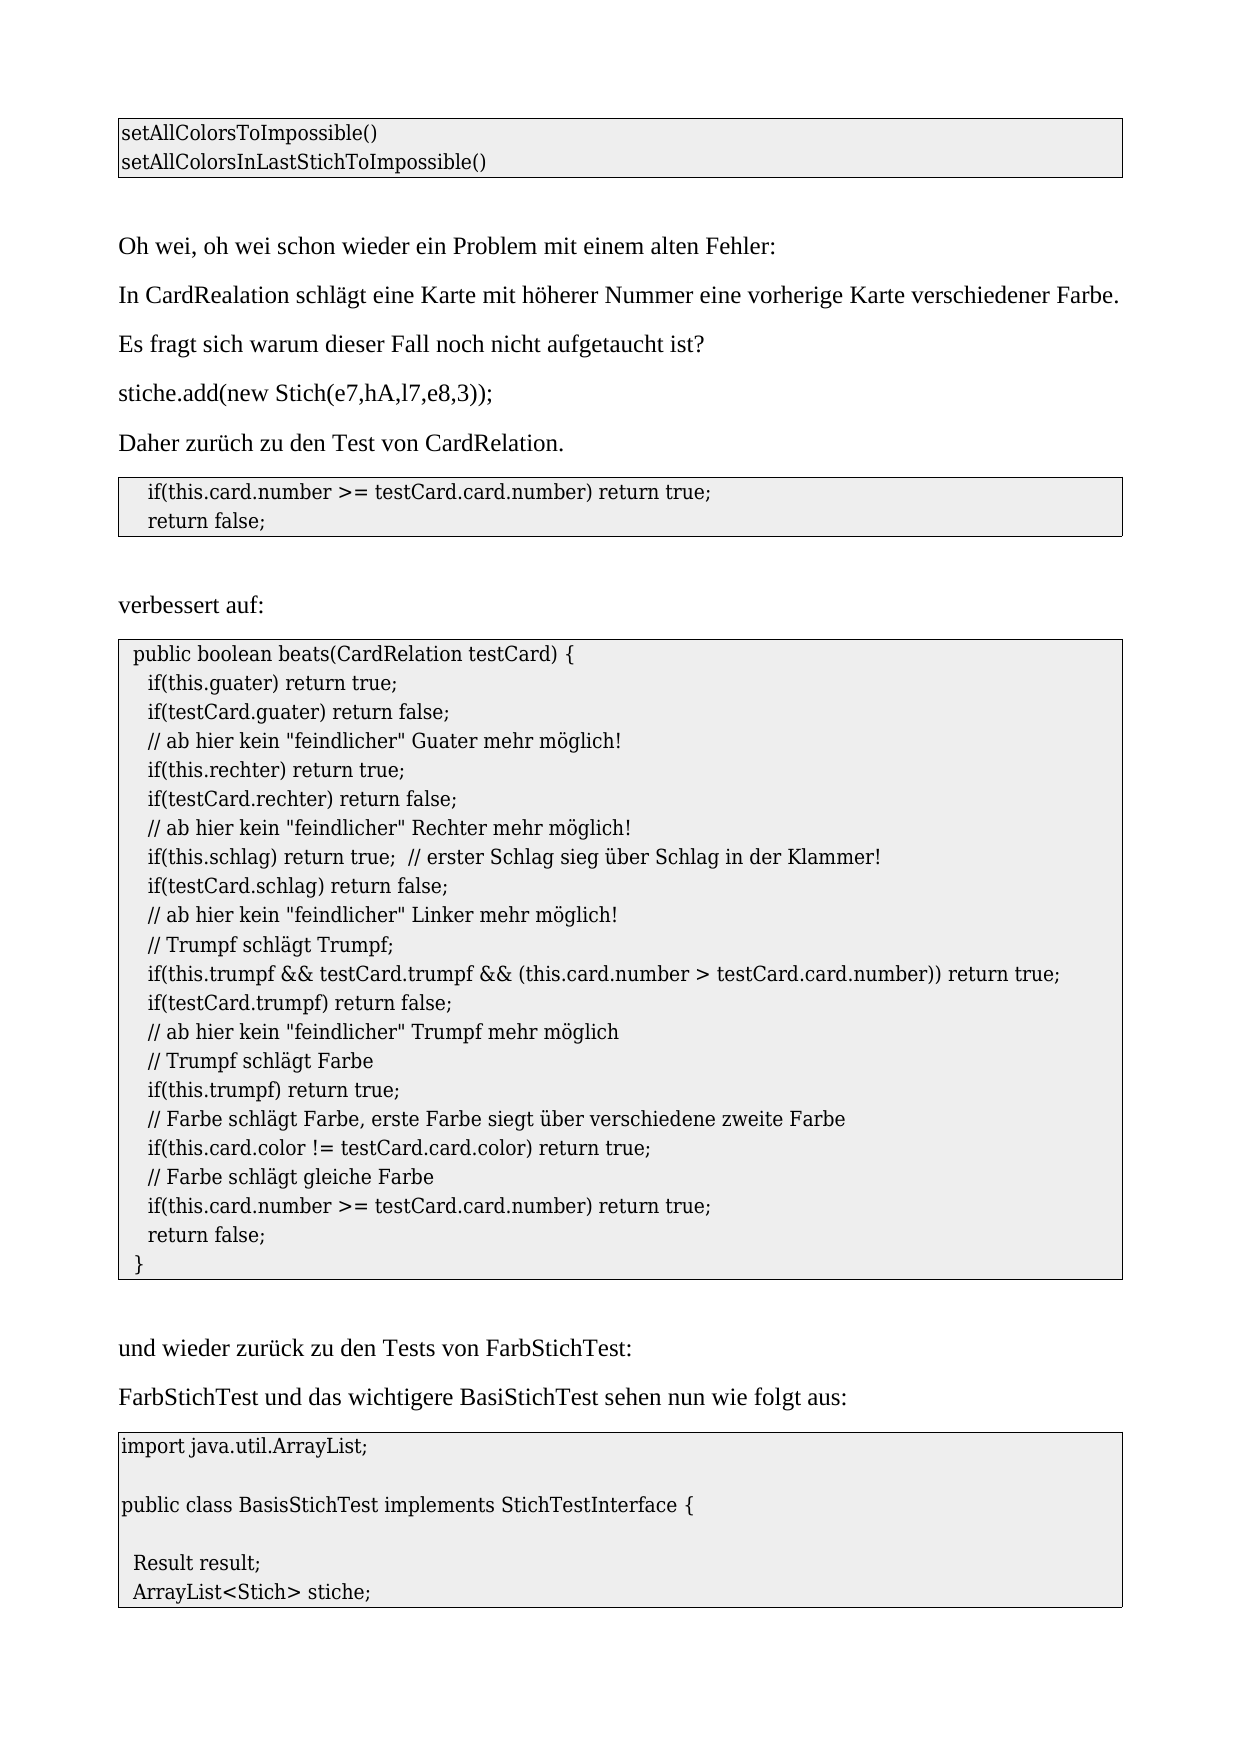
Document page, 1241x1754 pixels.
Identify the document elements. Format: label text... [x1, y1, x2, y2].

text if(this.guater) return true; [119, 668, 1122, 695]
text if(this.trumpf) return true; [119, 1075, 1122, 1102]
text public class BasisStichTest implements StichTestInterface { [119, 1490, 1122, 1517]
text if(this.rechter) return true; [119, 755, 1122, 782]
text if(this.card.color != testCard.card.color) return true; [119, 1133, 1122, 1160]
text Es fragt sich warum dieser Fall noch nicht aufgetaucht ist? [118, 329, 1122, 358]
text public boolean beats(CardRelation testCard) { [119, 640, 1122, 666]
text Result result; [119, 1548, 1122, 1575]
text // Trumpf schlägt Trumpf; [119, 929, 1122, 957]
text // ab hier kein "feindlicher" Trumpf mehr möglich [119, 1017, 1122, 1044]
text // ab hier kein "feindlicher" Rechter mehr möglich! [119, 813, 1122, 841]
text Daher zurüch zu den Test von CardRelation. [118, 428, 1122, 456]
text if(testCard.trumpf) return false; [119, 988, 1122, 1015]
text if(this.card.number >= testCard.card.number) return true; [119, 478, 1122, 504]
text return false; [119, 1220, 1122, 1247]
text if(this.trumpf && testCard.trumpf && (this.card.number > testCard.card.number)) return true; [119, 959, 1122, 986]
text // Farbe schlägt gleiche Farbe [119, 1162, 1122, 1189]
text FarbStichTest und das wichtigere BasiStichTest sehen nun wie folgt aus: [118, 1382, 1122, 1411]
text } [119, 1249, 1122, 1279]
text if(this.schlag) return true; // erster Schlag sieg über Schlag in der Klammer! [119, 842, 1122, 870]
text // Trumpf schlägt Farbe [119, 1046, 1122, 1073]
text if(testCard.rechter) return false; [119, 784, 1122, 812]
text if(testCard.schlag) return false; [119, 871, 1122, 899]
text In CardRealation schlägt eine Karte mit höherer Nummer eine vorherige Karte verschiedener Farbe. [118, 280, 1122, 309]
text import java.util.ArrayList; [119, 1433, 1122, 1459]
text setAllColorsToImpossible() [119, 119, 1122, 145]
text ArrayList<Stich> stiche; [119, 1577, 1122, 1607]
text return false; [119, 506, 1122, 536]
text und wieder zurück zu den Tests von FarbStichTest: [118, 1333, 1122, 1362]
text // Farbe schlägt Farbe, erste Farbe siegt über verschiedene zweite Farbe [119, 1104, 1122, 1131]
text if(this.card.number >= testCard.card.number) return true; [119, 1191, 1122, 1218]
text if(testCard.guater) return false; [119, 697, 1122, 724]
text Oh wei, oh wei schon wieder ein Problem mit einem alten Fehler: [118, 231, 1122, 260]
text // ab hier kein "feindlicher" Linker mehr möglich! [119, 901, 1122, 928]
text stiche.add(new Stich(e7,hA,l7,e8,3)); [118, 378, 1122, 407]
text verbessert auf: [118, 590, 1122, 619]
text // ab hier kein "feindlicher" Guater mehr möglich! [119, 726, 1122, 753]
text setAllColorsInLastStichToImpossible() [119, 147, 1122, 177]
